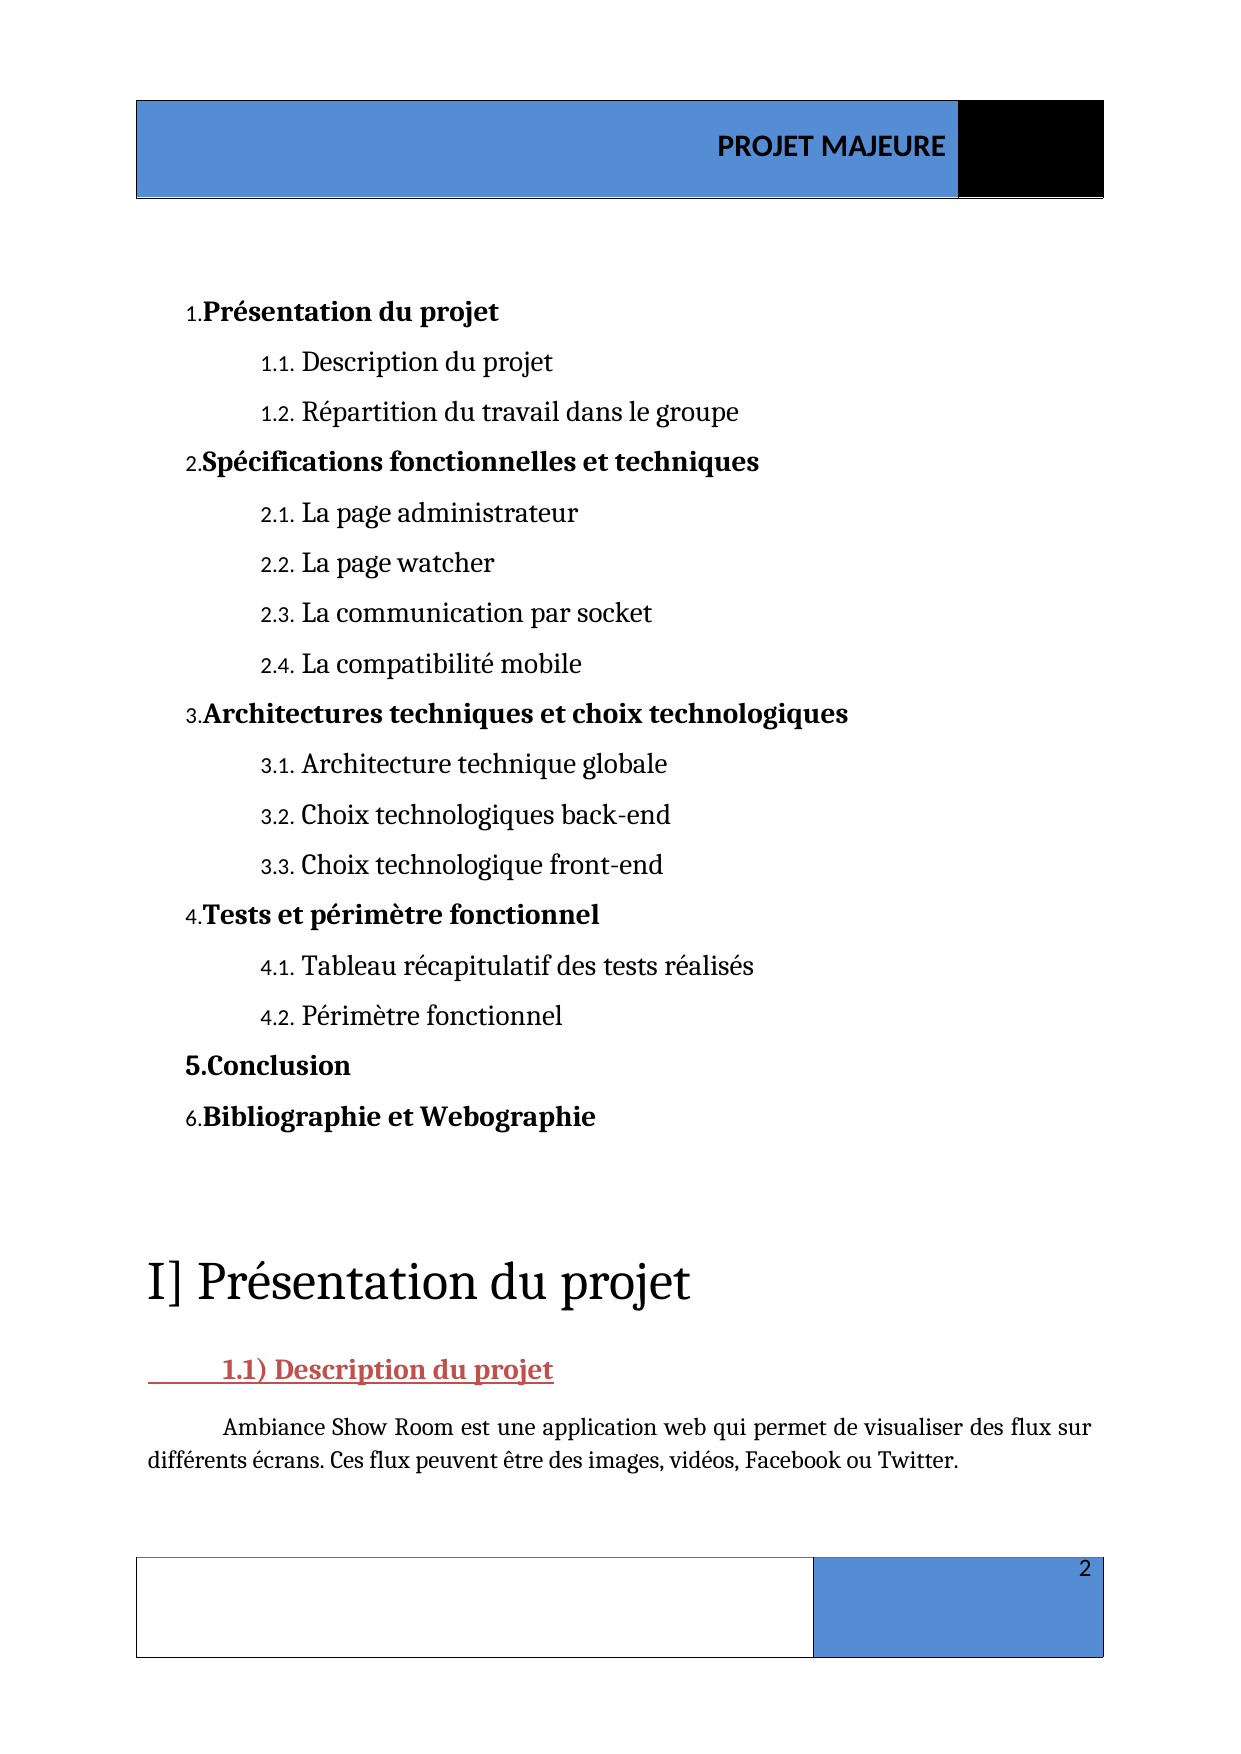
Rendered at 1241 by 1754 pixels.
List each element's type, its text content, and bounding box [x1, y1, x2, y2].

title I] Présentation du projet [148, 1251, 1092, 1313]
list Périmètre fonctionnel [148, 999, 1092, 1033]
list Choix technologiques back-end [148, 798, 1092, 831]
list Architecture technique globale [148, 747, 1092, 781]
list Spécifications fonctionnelles et techniques [148, 446, 1092, 479]
text Ambiance Show Room est une application web qui permet de visualiser des flux sur différents écrans. Ces flux peuvent être des images, vidéos, Facebook ou Twitter. [148, 1413, 1092, 1474]
list Architectures techniques et choix technologiques [148, 697, 1092, 731]
list Tests et périmètre fonctionnel [148, 898, 1092, 932]
text 1.1) Description du projet [148, 1353, 1092, 1387]
list La page watcher [148, 546, 1092, 580]
list Tableau récapitulatif des tests réalisés [148, 949, 1092, 982]
list La page administrateur [148, 496, 1092, 529]
list Description du projet [148, 345, 1092, 378]
list Bibliographie et Webographie [148, 1100, 1092, 1133]
list Conclusion [148, 1049, 1092, 1083]
list Répartition du travail dans le groupe [148, 395, 1092, 429]
list La compatibilité mobile [148, 647, 1092, 680]
list La communication par socket [148, 597, 1092, 630]
list Présentation du projet [148, 295, 1092, 328]
list Choix technologique front-end [148, 848, 1092, 882]
